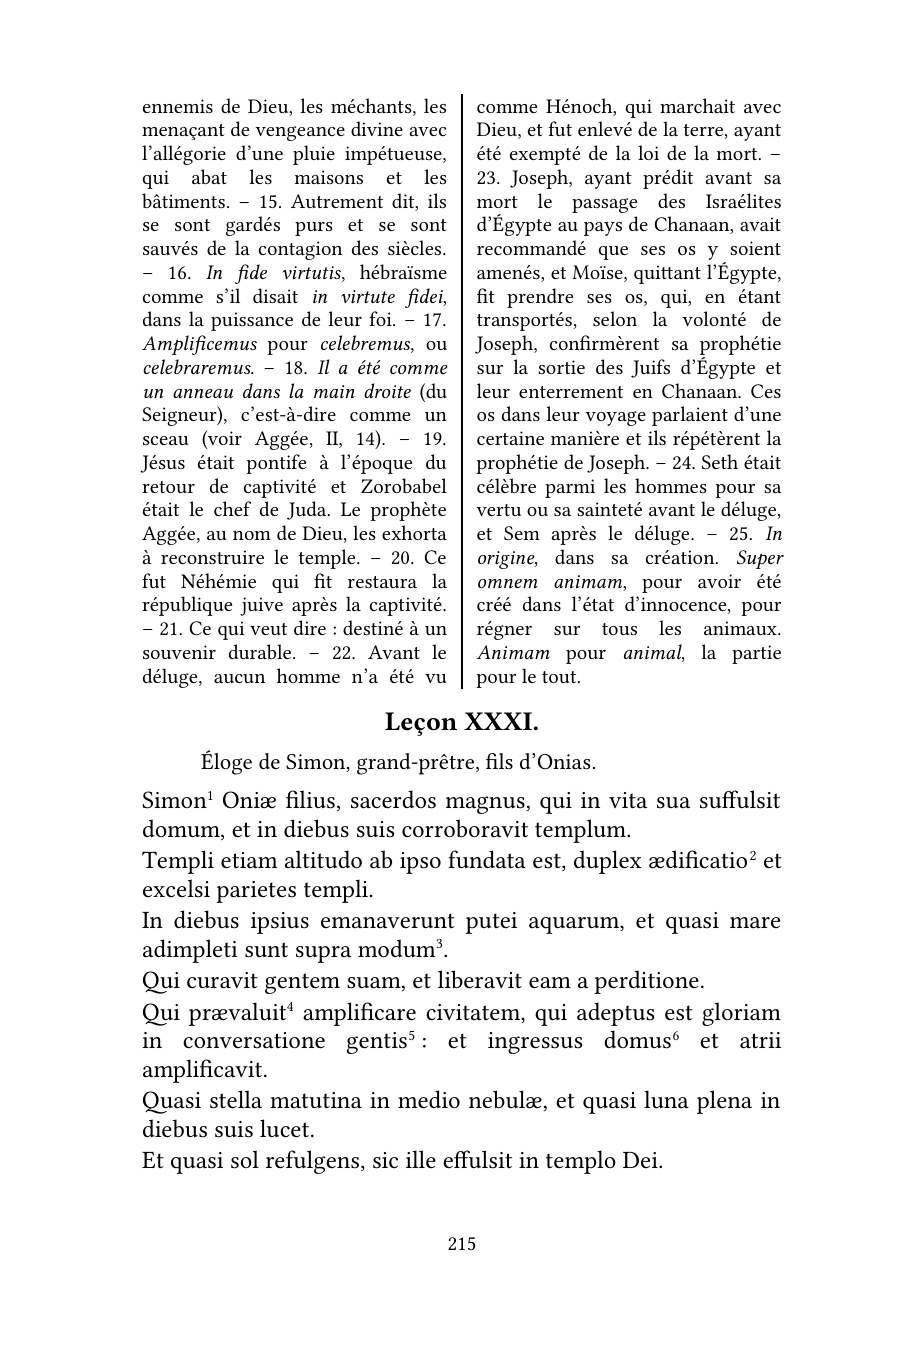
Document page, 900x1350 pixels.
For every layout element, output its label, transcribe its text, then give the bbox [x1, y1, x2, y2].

text Et quasi sol refulgens, sic ille effulsit in templo Dei. [142, 1147, 782, 1175]
text ennemis de Dieu, les méchants, les menaçant de vengeance divine avec l’allégorie d’une pluie impétueuse, qui abat les maisons et les bâtiments. – 15. Autrement dit, ils se sont gardés purs et se sont sauvés de la contagion des siècles. – 16. In fide virtutis, hébraïsme comme s’il disait in virtute fidei, dans la puissance de leur foi. – 17. Amplificemus pour celebremus, ou celebraremus. – 18. Il a été comme un anneau dans la main droite (du Seigneur), c’est-à-dire comme un sceau (voir Aggée, II, 14). – 19. Jésus était pontife à l’époque du retour de captivité et Zorobabel était le chef de Juda. Le prophète Aggée, au nom de Dieu, les exhorta à reconstruire le temple. – 20. Ce fut Néhémie qui fit restaura la république juive après la captivité. – 21. Ce qui veut dire : destiné à un souvenir durable. – 22. Avant le déluge, aucun homme n’a été vu [142, 94, 447, 688]
text Leçon XXXI. [142, 706, 782, 737]
text In diebus ipsius emanaverunt putei aquarum, et quasi mare adimpleti sunt supra modum3. [142, 907, 782, 964]
text comme Hénoch, qui marchait avec Dieu, et fut enlevé de la terre, ayant été exempté de la loi de la mort. – 23. Joseph, ayant prédit avant sa mort le passage des Israélites d’Égypte au pays de Chanaan, avait recommandé que ses os y soient amenés, et Moïse, quittant l’Égypte, fit prendre ses os, qui, en étant transportés, selon la volonté de Joseph, confirmèrent sa prophétie sur la sortie des Juifs d’Égypte et leur enterrement en Chanaan. Ces os dans leur voyage parlaient d’une certaine manière et ils répétèrent la prophétie de Joseph. – 24. Seth était célèbre parmi les hommes pour sa vertu ou sa sainteté avant le déluge, et Sem après le déluge. – 25. In origine, dans sa création. Super omnem animam, pour avoir été créé dans l’état d’innocence, pour régner sur tous les animaux. Animam pour animal, la partie pour le tout. [476, 94, 782, 688]
text Simon1 Oniæ filius, sacerdos magnus, qui in vita sua suffulsit domum, et in diebus suis corroboravit templum. [142, 787, 782, 844]
text Quasi stella matutina in medio nebulæ, et quasi luna plena in diebus suis lucet. [142, 1087, 782, 1144]
text Qui curavit gentem suam, et liberavit eam a perditione. [142, 967, 782, 995]
text Éloge de Simon, grand-prêtre, fils d’Onias. [201, 749, 723, 775]
text Templi etiam altitudo ab ipso fundata est, duplex ædificatio2 et excelsi parietes templi. [142, 847, 782, 904]
text Qui prævaluit4 amplificare civitatem, qui adeptus est gloriam in conversatione gentis5 : et ingressus domus6 et atrii amplificavit. [142, 998, 782, 1084]
